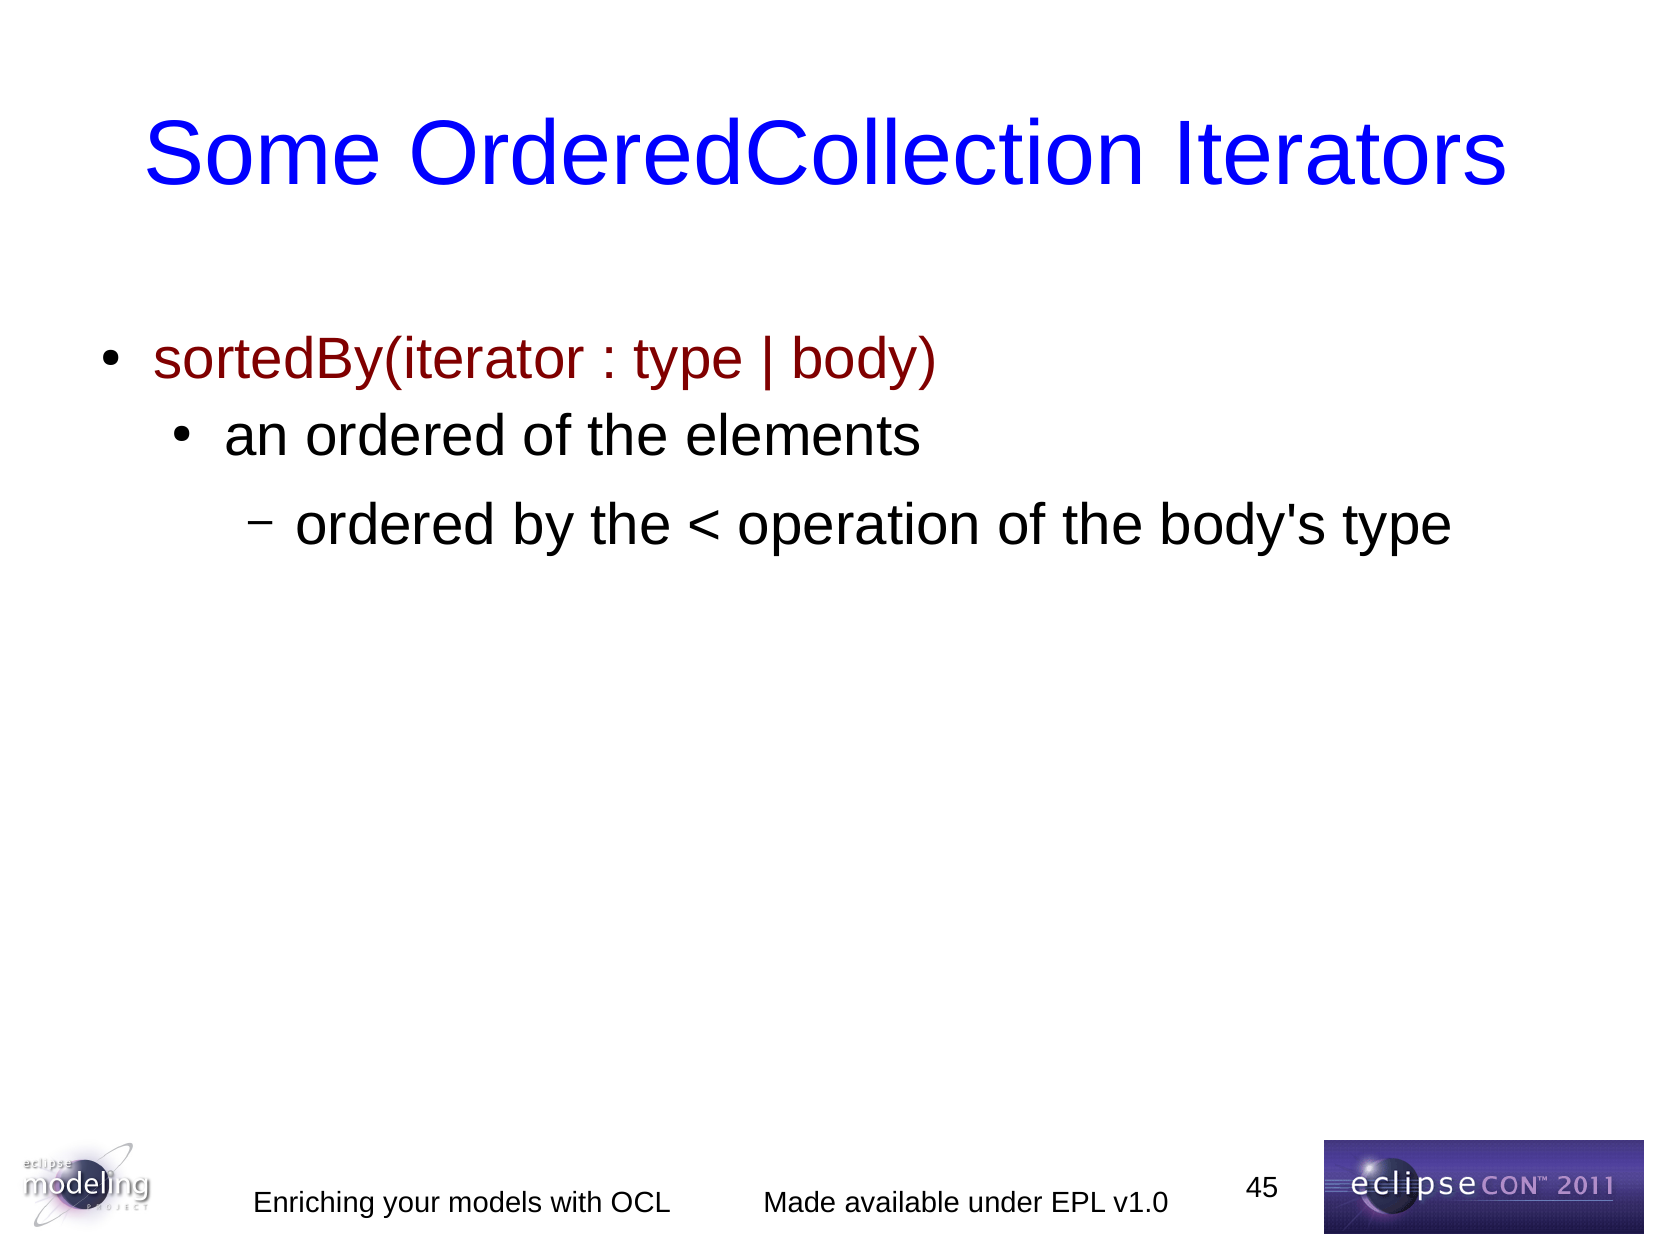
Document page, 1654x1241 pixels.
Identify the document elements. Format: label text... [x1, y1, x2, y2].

title Some OrderedCollection Iterators [82, 56, 1571, 250]
picture [1324, 1140, 1644, 1234]
list sortedBy(iterator : type | body) an ordered of the elements ordered by the < operation of the body's type [82, 326, 1571, 1094]
picture [9, 1136, 156, 1235]
